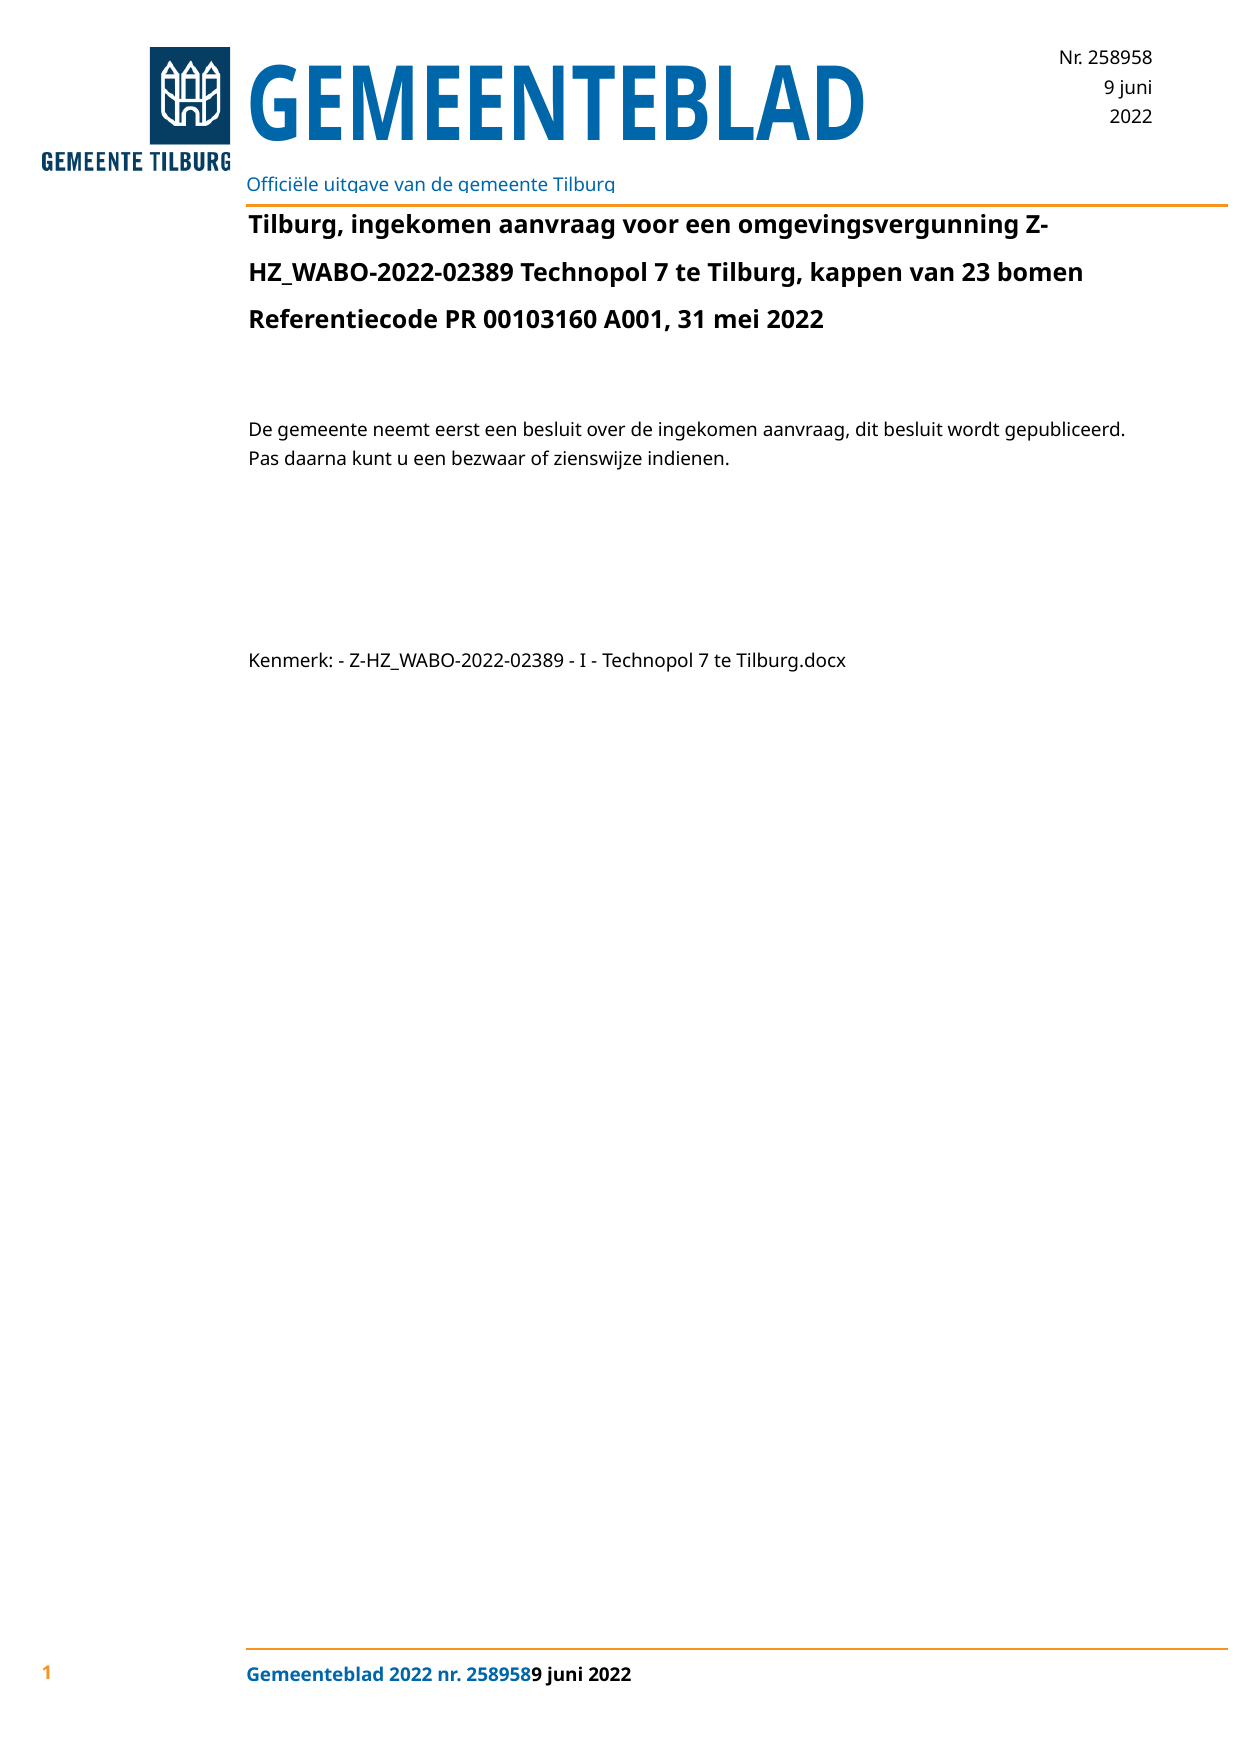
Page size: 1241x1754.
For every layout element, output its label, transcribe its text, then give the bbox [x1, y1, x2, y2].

text Tilburg, ingekomen aanvraag voor een omgevingsvergunning Z-HZ_WABO-2022-02389 Technopol 7 te Tilburg, kappen van 23 bomen Referentiecode PR 00103160 A001, 31 mei 2022 [248, 207, 1152, 336]
text Kenmerk: - Z-HZ_WABO-2022-02389 - I - Technopol 7 te Tilburg.docx [248, 647, 1152, 673]
text De gemeente neemt eerst een besluit over de ingekomen aanvraag, dit besluit wordt gepubliceerd. Pas daarna kunt u een bezwaar of zienswijze indienen. [248, 416, 1152, 471]
picture [41, 47, 231, 172]
